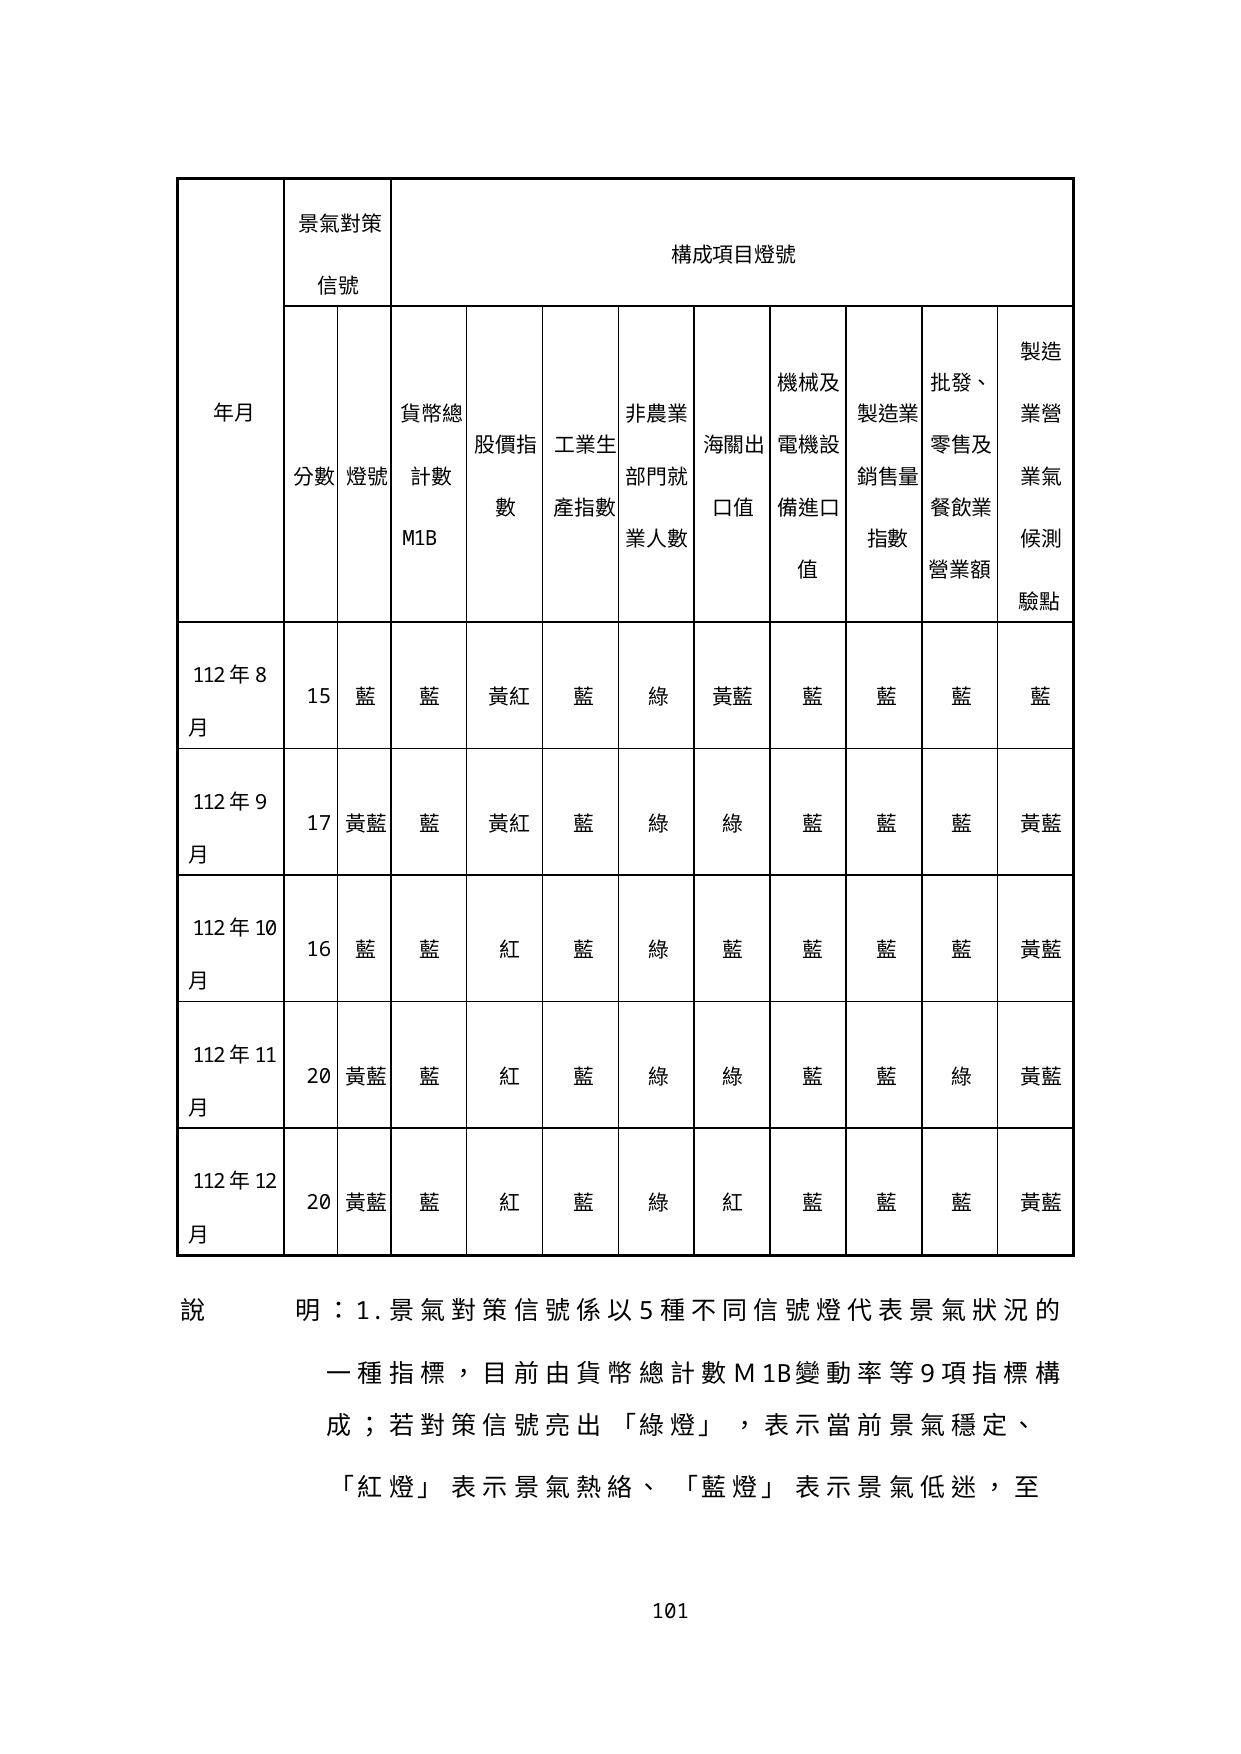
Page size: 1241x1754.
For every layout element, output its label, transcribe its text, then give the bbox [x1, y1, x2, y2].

table_header 構成項目燈號 [392, 180, 1072, 305]
table_cell 藍 [923, 623, 997, 747]
table_cell 112年12月 [179, 1129, 283, 1254]
table_cell 黃藍 [998, 749, 1072, 874]
table_cell 112年11月 [179, 1002, 283, 1127]
table_cell 藍 [847, 1129, 921, 1254]
table_cell 藍 [338, 623, 390, 747]
table_cell 藍 [392, 876, 466, 1001]
table_cell 藍 [392, 1002, 466, 1127]
table_cell 綠 [619, 749, 693, 874]
table_cell 藍 [923, 876, 997, 1001]
table_cell 機械及電機設備進口值 [771, 307, 845, 621]
table_cell 黃紅 [467, 623, 542, 747]
table_cell 17 [285, 749, 337, 874]
table_cell 藍 [771, 749, 845, 874]
table_cell 藍 [847, 876, 921, 1001]
table_cell 藍 [543, 1129, 618, 1254]
table_header 年月 [179, 180, 283, 621]
table_cell 藍 [847, 749, 921, 874]
table_cell 藍 [392, 1129, 466, 1254]
table_cell 綠 [619, 1002, 693, 1127]
table_cell 分數 [285, 307, 337, 621]
table_cell 黃藍 [998, 876, 1072, 1001]
table_cell 批發、零售及餐飲業營業額 [923, 307, 997, 621]
table_cell 藍 [392, 749, 466, 874]
table_cell 16 [285, 876, 337, 1001]
table_cell 紅 [467, 1002, 542, 1127]
table_header 景氣對策信號 [285, 180, 390, 305]
table_cell 藍 [998, 623, 1072, 747]
table_cell 藍 [543, 1002, 618, 1127]
table_cell 20 [285, 1129, 337, 1254]
table_cell 112年10月 [179, 876, 283, 1001]
table_cell 綠 [619, 876, 693, 1001]
table_cell 黃藍 [338, 1129, 390, 1254]
table_cell 15 [285, 623, 337, 747]
table_cell 藍 [771, 876, 845, 1001]
table_cell 紅 [467, 1129, 542, 1254]
table_cell 黃藍 [998, 1129, 1072, 1254]
table_cell 紅 [695, 1129, 769, 1254]
table_cell 製造業營業氣候測驗點 [998, 307, 1072, 621]
table_cell 股價指數 [467, 307, 542, 621]
table_cell 藍 [771, 1129, 845, 1254]
table_cell 藍 [695, 876, 769, 1001]
table_cell 綠 [619, 1129, 693, 1254]
table_cell 黃藍 [695, 623, 769, 747]
table_cell 非農業部門就業人數 [619, 307, 693, 621]
table_cell 藍 [543, 749, 618, 874]
text 說 明：1.景氣對策信號係以5種不同信號燈代表景氣狀況的一種指標，目前由貨幣總計數Ｍ1B變動率等9項指標構成；若對策信號亮出「綠燈」，表示當前景氣穩定、「紅燈」表示景氣熱絡、「藍燈」表示景氣低迷，至 [170, 1257, 1069, 1507]
table_cell 紅 [467, 876, 542, 1001]
table_cell 黃藍 [998, 1002, 1072, 1127]
table_cell 藍 [338, 876, 390, 1001]
table_cell 綠 [923, 1002, 997, 1127]
table_cell 藍 [392, 623, 466, 747]
table_cell 海關出口值 [695, 307, 769, 621]
table_cell 112年8月 [179, 623, 283, 747]
table_cell 綠 [619, 623, 693, 747]
table_cell 工業生產指數 [543, 307, 618, 621]
table_cell 貨幣總計數 M1B [392, 307, 466, 621]
table_cell 藍 [923, 1129, 997, 1254]
table_cell 綠 [695, 1002, 769, 1127]
table_cell 製造業銷售量指數 [847, 307, 921, 621]
table_cell 黃藍 [338, 1002, 390, 1127]
table_cell 黃藍 [338, 749, 390, 874]
table_cell 藍 [923, 749, 997, 874]
table_cell 綠 [695, 749, 769, 874]
table_cell 112年9月 [179, 749, 283, 874]
table_cell 藍 [771, 623, 845, 747]
table_cell 黃紅 [467, 749, 542, 874]
table_cell 藍 [847, 623, 921, 747]
table_cell 藍 [543, 623, 618, 747]
table_cell 藍 [847, 1002, 921, 1127]
table_cell 燈號 [338, 307, 390, 621]
table_cell 20 [285, 1002, 337, 1127]
table_cell 藍 [771, 1002, 845, 1127]
table_cell 藍 [543, 876, 618, 1001]
